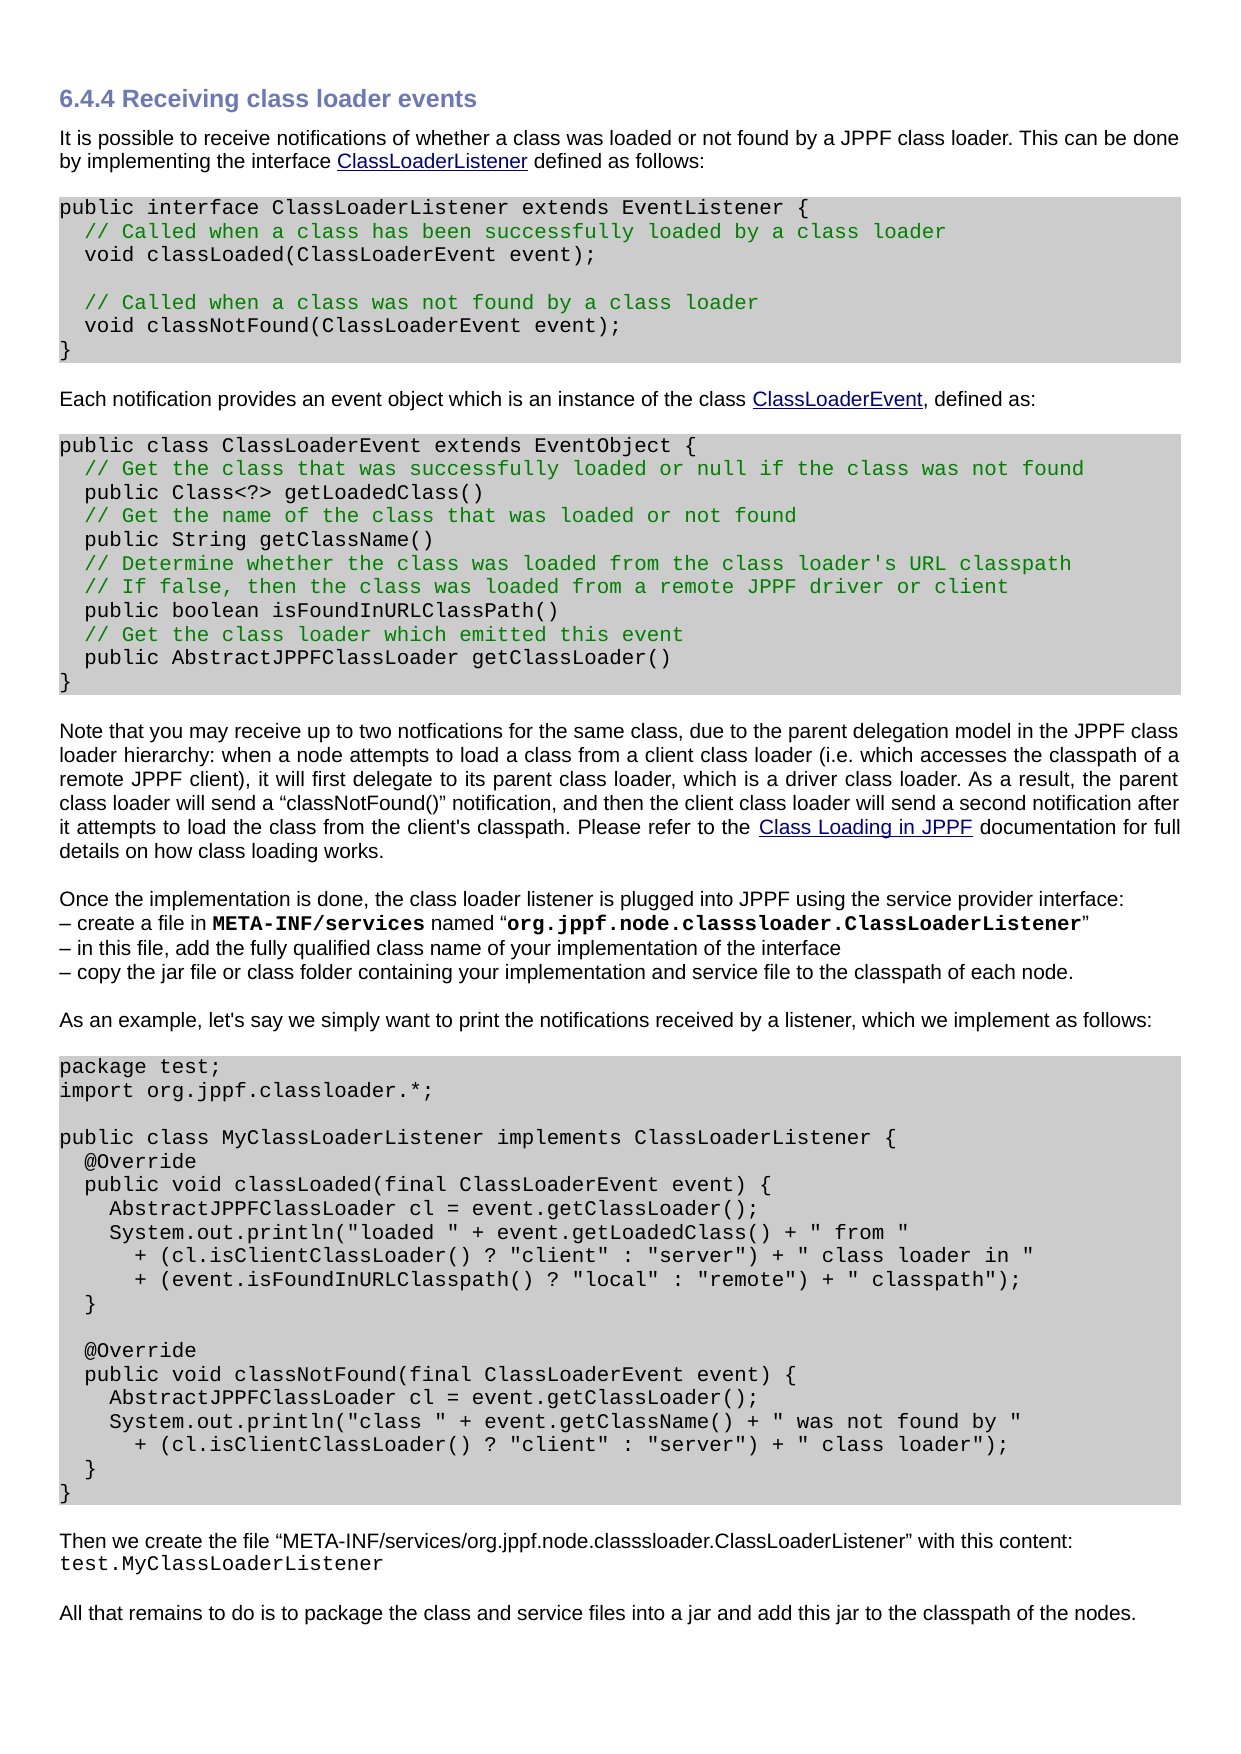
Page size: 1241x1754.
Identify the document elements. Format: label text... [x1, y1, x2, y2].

text Once the implementation is done, the class loader listener is plugged into JPPF using the service provider interface: [59, 886, 1181, 910]
text public interface ClassLoaderListener extends EventListener { [59, 197, 1181, 221]
text As an example, let's say we simply want to print the notifications received by a listener, which we implement as follows: [59, 1008, 1181, 1032]
text Each notification provides an event object which is an instance of the class ClassLoaderEvent, defined as: [59, 387, 1181, 411]
text public String getClassName() [59, 529, 1181, 553]
text public class MyClassLoaderListener implements ClassLoaderListener { [59, 1127, 1181, 1151]
text It is possible to receive notifications of whether a class was loaded or not found by a JPPF class loader. This can be done by implementing the interface ClassLoaderListener defined as follows: [59, 125, 1181, 173]
text AbstractJPPFClassLoader cl = event.getClassLoader(); [59, 1387, 1181, 1411]
text // Get the class that was successfully loaded or null if the class was not found [59, 458, 1181, 482]
text // Determine whether the class was loaded from the class loader's URL classpath [59, 553, 1181, 576]
text import org.jppf.classloader.*; [59, 1080, 1181, 1103]
text public boolean isFoundInURLClassPath() [59, 600, 1181, 624]
subtitle Receiving class loader events [59, 84, 1181, 113]
list in this file, add the fully qualified class name of your implementation of the interface [59, 936, 1181, 960]
text package test; [59, 1056, 1181, 1080]
text } [59, 339, 1181, 363]
text Then we create the file “META-INF/services/org.jppf.node.classsloader.ClassLoaderListener” with this content: [59, 1529, 1181, 1553]
text public AbstractJPPFClassLoader getClassLoader() [59, 647, 1181, 671]
text } [59, 671, 1181, 695]
text // Called when a class was not found by a class loader [59, 292, 1181, 315]
text @Override [59, 1151, 1181, 1174]
text void classNotFound(ClassLoaderEvent event); [59, 315, 1181, 339]
list create a file in META-INF/services named “org.jppf.node.classsloader.ClassLoaderListener” [59, 910, 1181, 936]
text } [59, 1482, 1181, 1505]
text public Class<?> getLoadedClass() [59, 482, 1181, 506]
text All that remains to do is to package the class and service files into a jar and add this jar to the classpath of the nodes. [59, 1601, 1181, 1625]
text // Get the name of the class that was loaded or not found [59, 506, 1181, 529]
text Note that you may receive up to two notfications for the same class, due to the parent delegation model in the JPPF class loader hierarchy: when a node attempts to load a class from a client class loader (i.e. which accesses the classpath of a remote JPPF client), it will first delegate to its parent class loader, which is a driver class loader. As a result, the parent class loader will send a “classNotFound()” notification, and then the client class loader will send a second notification after it attempts to load the class from the client's classpath. Please refer to the Class Loading in JPPF documentation for full details on how class loading works. [59, 719, 1181, 862]
text AbstractJPPFClassLoader cl = event.getClassLoader(); [59, 1198, 1181, 1222]
text // If false, then the class was loaded from a remote JPPF driver or client [59, 576, 1181, 600]
list copy the jar file or class folder containing your implementation and service file to the classpath of each node. [59, 960, 1181, 984]
text void classLoaded(ClassLoaderEvent event); [59, 244, 1181, 268]
text + (cl.isClientClassLoader() ? "client" : "server") + " class loader"); [59, 1434, 1181, 1458]
text public class ClassLoaderEvent extends EventObject { [59, 434, 1181, 458]
text @Override [59, 1340, 1181, 1363]
text public void classNotFound(final ClassLoaderEvent event) { [59, 1363, 1181, 1387]
text + (event.isFoundInURLClasspath() ? "local" : "remote") + " classpath"); [59, 1269, 1181, 1293]
text // Get the class loader which emitted this event [59, 624, 1181, 647]
text // Called when a class has been successfully loaded by a class loader [59, 221, 1181, 244]
text test.MyClassLoaderListener [59, 1553, 1181, 1577]
text public void classLoaded(final ClassLoaderEvent event) { [59, 1174, 1181, 1198]
text } [59, 1458, 1181, 1482]
text System.out.println("class " + event.getClassName() + " was not found by " [59, 1411, 1181, 1434]
text System.out.println("loaded " + event.getLoadedClass() + " from " [59, 1222, 1181, 1245]
text } [59, 1293, 1181, 1316]
text + (cl.isClientClassLoader() ? "client" : "server") + " class loader in " [59, 1245, 1181, 1269]
